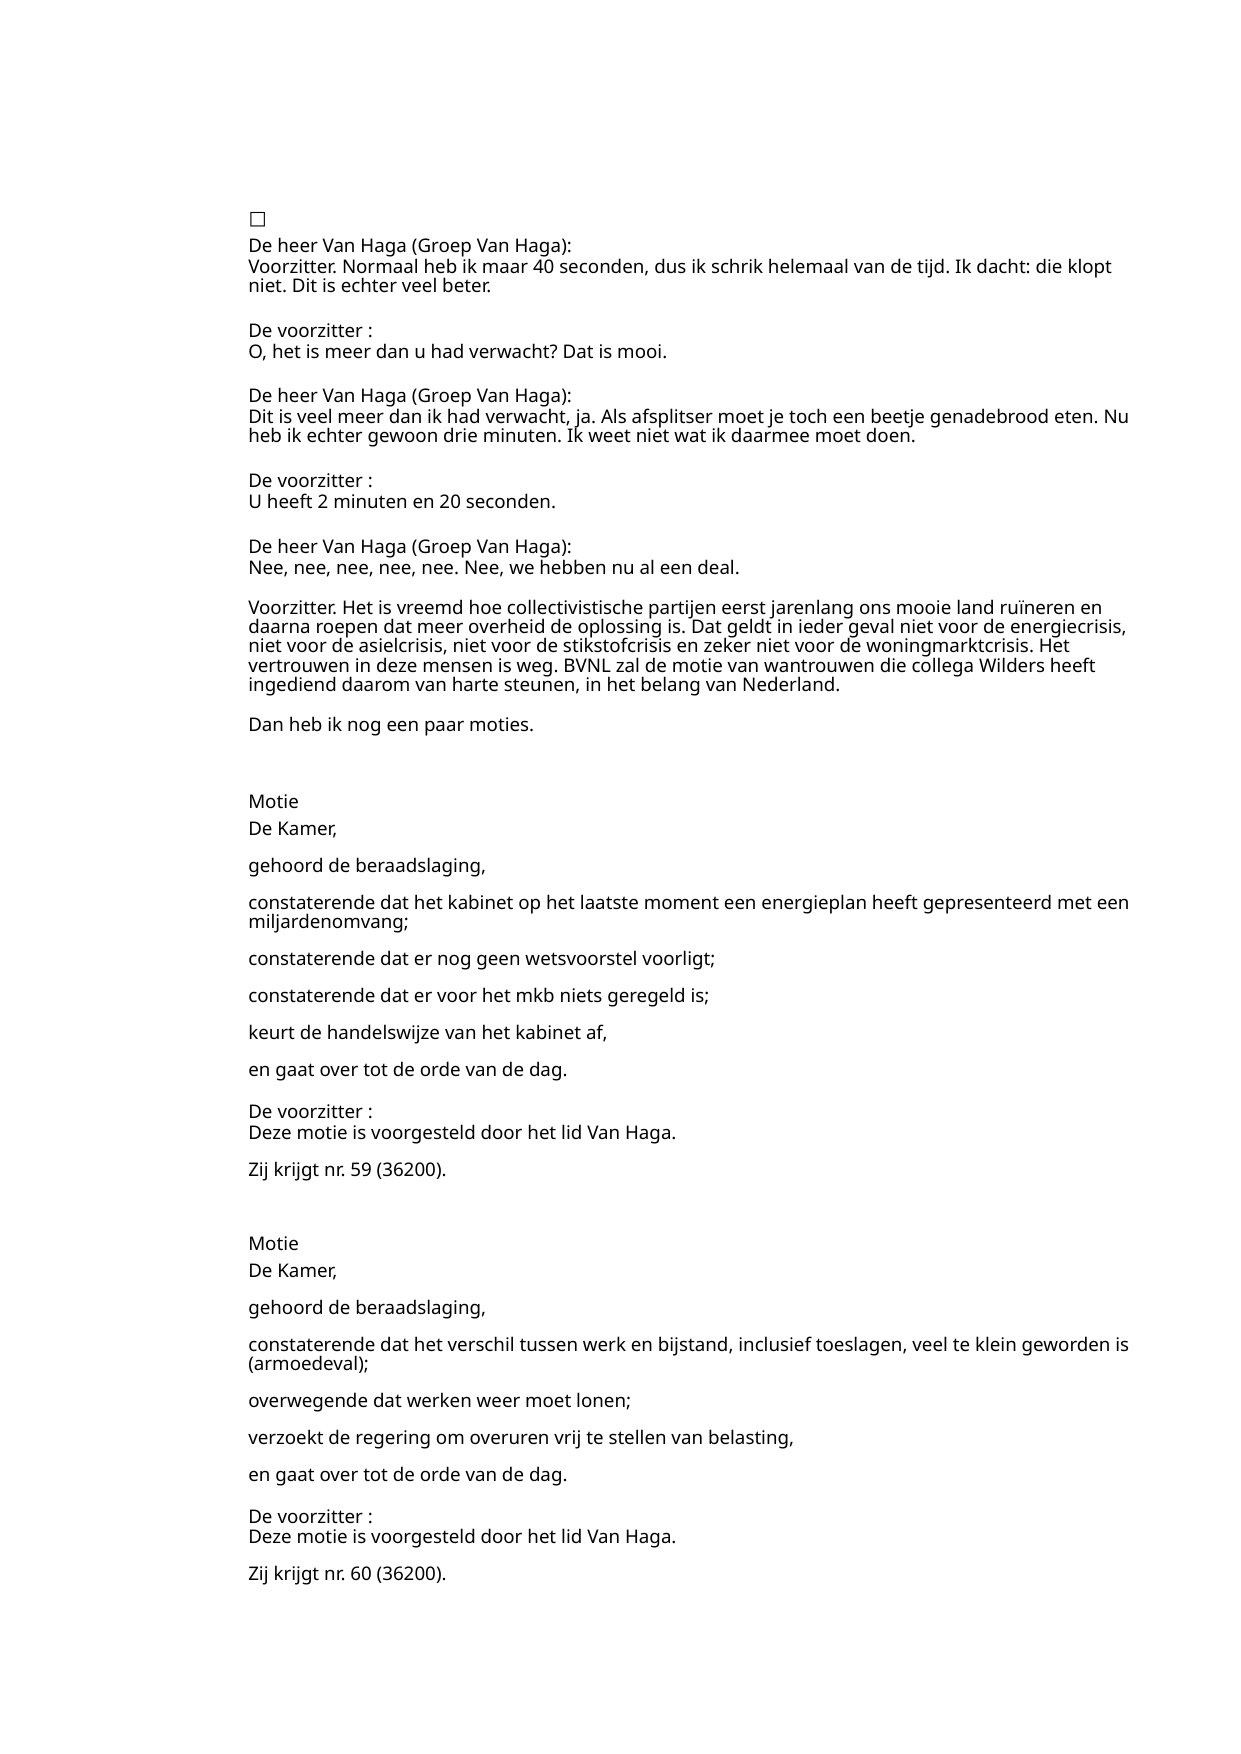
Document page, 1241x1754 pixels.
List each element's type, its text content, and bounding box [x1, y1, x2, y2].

text De heer Van Haga (Groep Van Haga): [248, 232, 1152, 258]
text De Kamer, [248, 1262, 1152, 1281]
text gehoord de beraadslaging, [248, 857, 1152, 876]
text keurt de handelswijze van het kabinet af, [248, 1024, 1152, 1043]
text Zij krijgt nr. 59 (36200). [248, 1161, 1152, 1180]
text en gaat over tot de orde van de dag. [248, 1061, 1152, 1080]
text Voorzitter. Normaal heb ik maar 40 seconden, dus ik schrik helemaal van de tijd. Ik dacht: die klopt niet. Dit is echter veel beter. [248, 258, 1152, 296]
text Dan heb ik nog een paar moties. [248, 716, 1152, 735]
text De voorzitter : [248, 468, 1152, 493]
text Dit is veel meer dan ik had verwacht, ja. Als afsplitser moet je toch een beetje genadebrood eten. Nu heb ik echter gewoon drie minuten. Ik weet niet wat ik daarmee moet doen. [248, 408, 1152, 447]
text gehoord de beraadslaging, [248, 1299, 1152, 1318]
text constaterende dat er voor het mkb niets geregeld is; [248, 987, 1152, 1006]
text Zij krijgt nr. 60 (36200). [248, 1565, 1152, 1585]
text Voorzitter. Het is vreemd hoe collectivistische partijen eerst jarenlang ons mooie land ruïneren en daarna roepen dat meer overheid de oplossing is. Dat geldt in ieder geval niet voor de energiecrisis, niet voor de asielcrisis, niet voor de stikstofcrisis en zeker niet voor de woningmarktcrisis. Het vertrouwen in deze mensen is weg. BVNL zal de motie van wantrouwen die collega Wilders heeft ingediend daarom van harte steunen, in het belang van Nederland. [248, 599, 1152, 695]
text en gaat over tot de orde van de dag. [248, 1466, 1152, 1485]
text constaterende dat het verschil tussen werk en bijstand, inclusief toeslagen, veel te klein geworden is (armoedeval); [248, 1336, 1152, 1374]
text Motie [248, 1230, 1152, 1256]
text ⬜ [248, 207, 1152, 232]
text O, het is meer dan u had verwacht? Dat is mooi. [248, 343, 1152, 362]
text Deze motie is voorgesteld door het lid Van Haga. [248, 1124, 1152, 1143]
text constaterende dat het kabinet op het laatste moment een energieplan heeft gepresenteerd met een miljardenomvang; [248, 894, 1152, 932]
text U heeft 2 minuten en 20 seconden. [248, 493, 1152, 512]
text Nee, nee, nee, nee, nee. Nee, we hebben nu al een deal. [248, 559, 1152, 578]
text De heer Van Haga (Groep Van Haga): [248, 383, 1152, 408]
text De voorzitter : [248, 317, 1152, 343]
text Deze motie is voorgesteld door het lid Van Haga. [248, 1528, 1152, 1548]
text De Kamer, [248, 820, 1152, 839]
text overwegende dat werken weer moet lonen; [248, 1392, 1152, 1411]
text constaterende dat er nog geen wetsvoorstel voorligt; [248, 950, 1152, 969]
text De voorzitter : [248, 1098, 1152, 1124]
text verzoekt de regering om overuren vrij te stellen van belasting, [248, 1429, 1152, 1448]
text De voorzitter : [248, 1503, 1152, 1528]
text De heer Van Haga (Groep Van Haga): [248, 533, 1152, 559]
text Motie [248, 788, 1152, 814]
